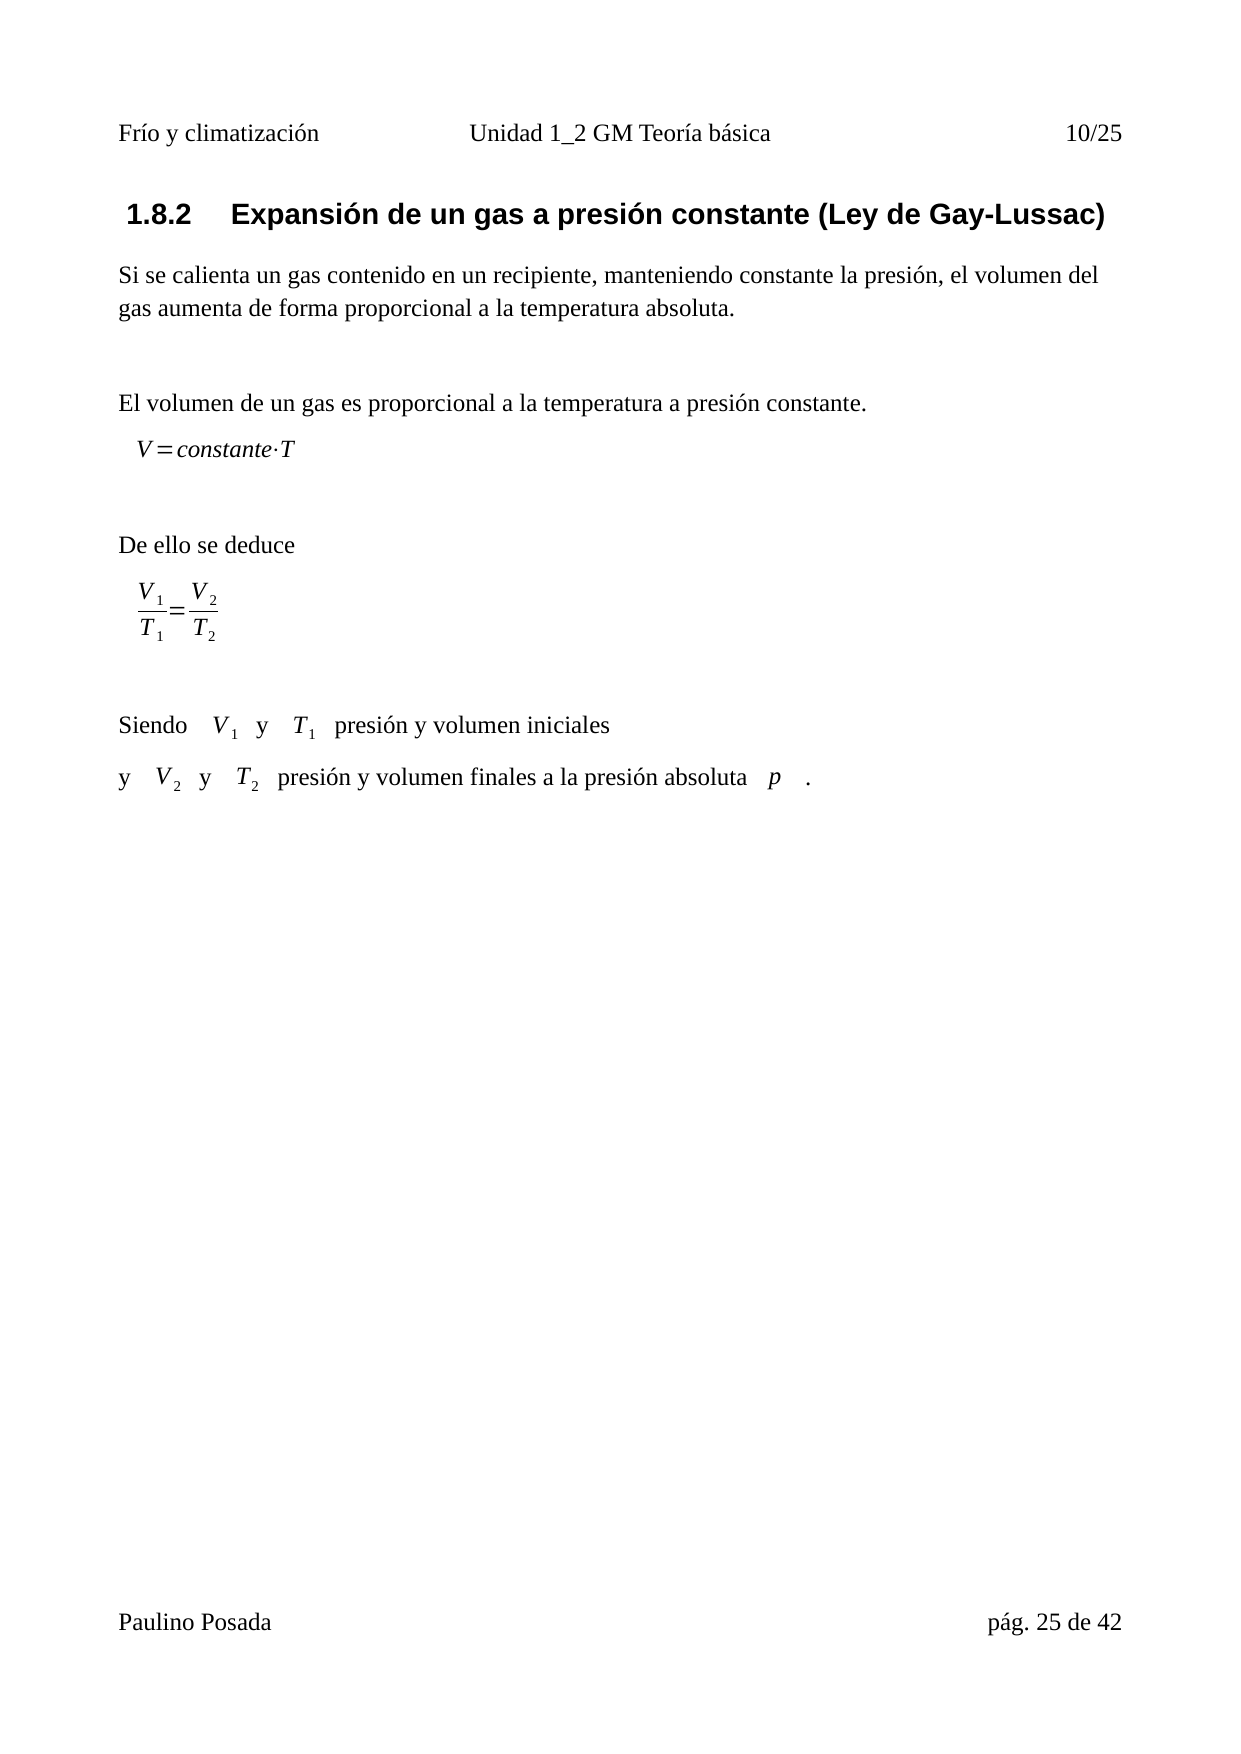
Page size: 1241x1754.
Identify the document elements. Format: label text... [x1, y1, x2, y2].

text El volumen de un gas es proporcional a la temperatura a presión constante. [118, 388, 1122, 417]
text Siendo y presión y volumen iniciales [118, 711, 1122, 743]
text De ello se deduce [118, 530, 1122, 559]
text Si se calienta un gas contenido en un recipiente, manteniendo constante la presión, el volumen del gas aumenta de forma proporcional a la temperatura absoluta. [118, 260, 1122, 322]
text y y presión y volumen finales a la presión absoluta . [118, 762, 1122, 794]
subtitle Expansión de un gas a presión constante (Ley de Gay-Lussac) [118, 197, 1122, 231]
